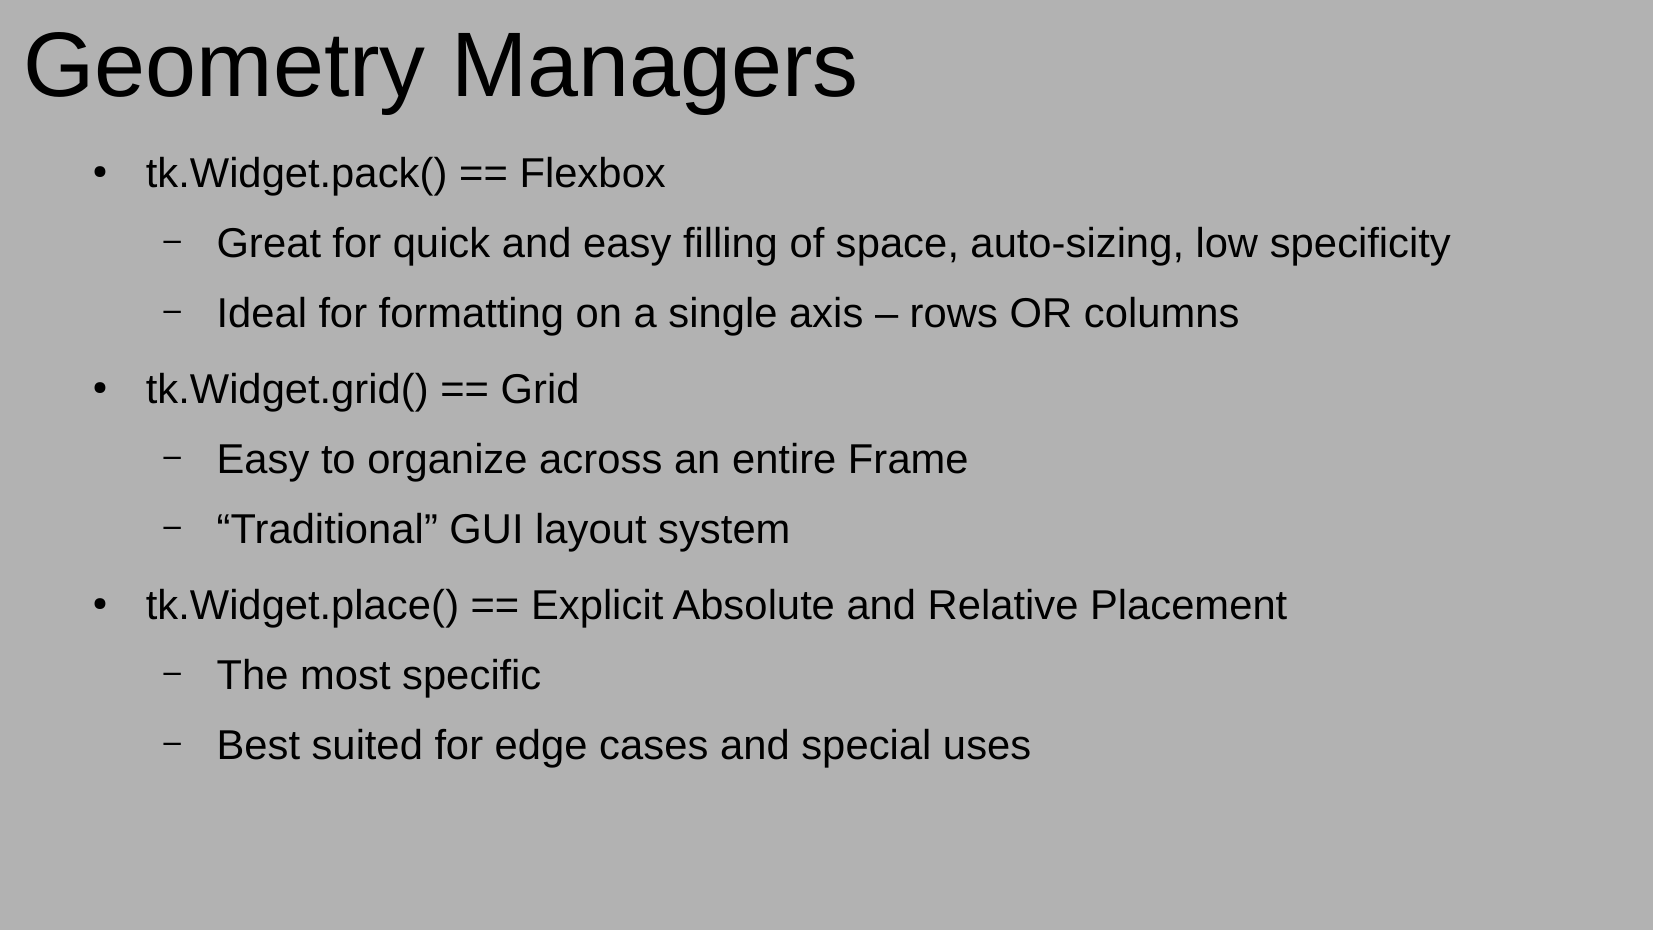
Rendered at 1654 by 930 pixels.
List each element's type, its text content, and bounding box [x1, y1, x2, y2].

title Geometry Managers [23, 11, 1588, 119]
list tk.Widget.pack() == Flexbox Great for quick and easy filling of space, auto-sizing, low specificity Ideal for formatting on a single axis – rows OR columns tk.Widget.grid() == Grid Easy to organize across an entire Frame “Traditional” GUI layout system tk.Widget.place() == Explicit Absolute and Relative Placement The most specific Best suited for edge cases and special uses [75, 150, 1563, 901]
